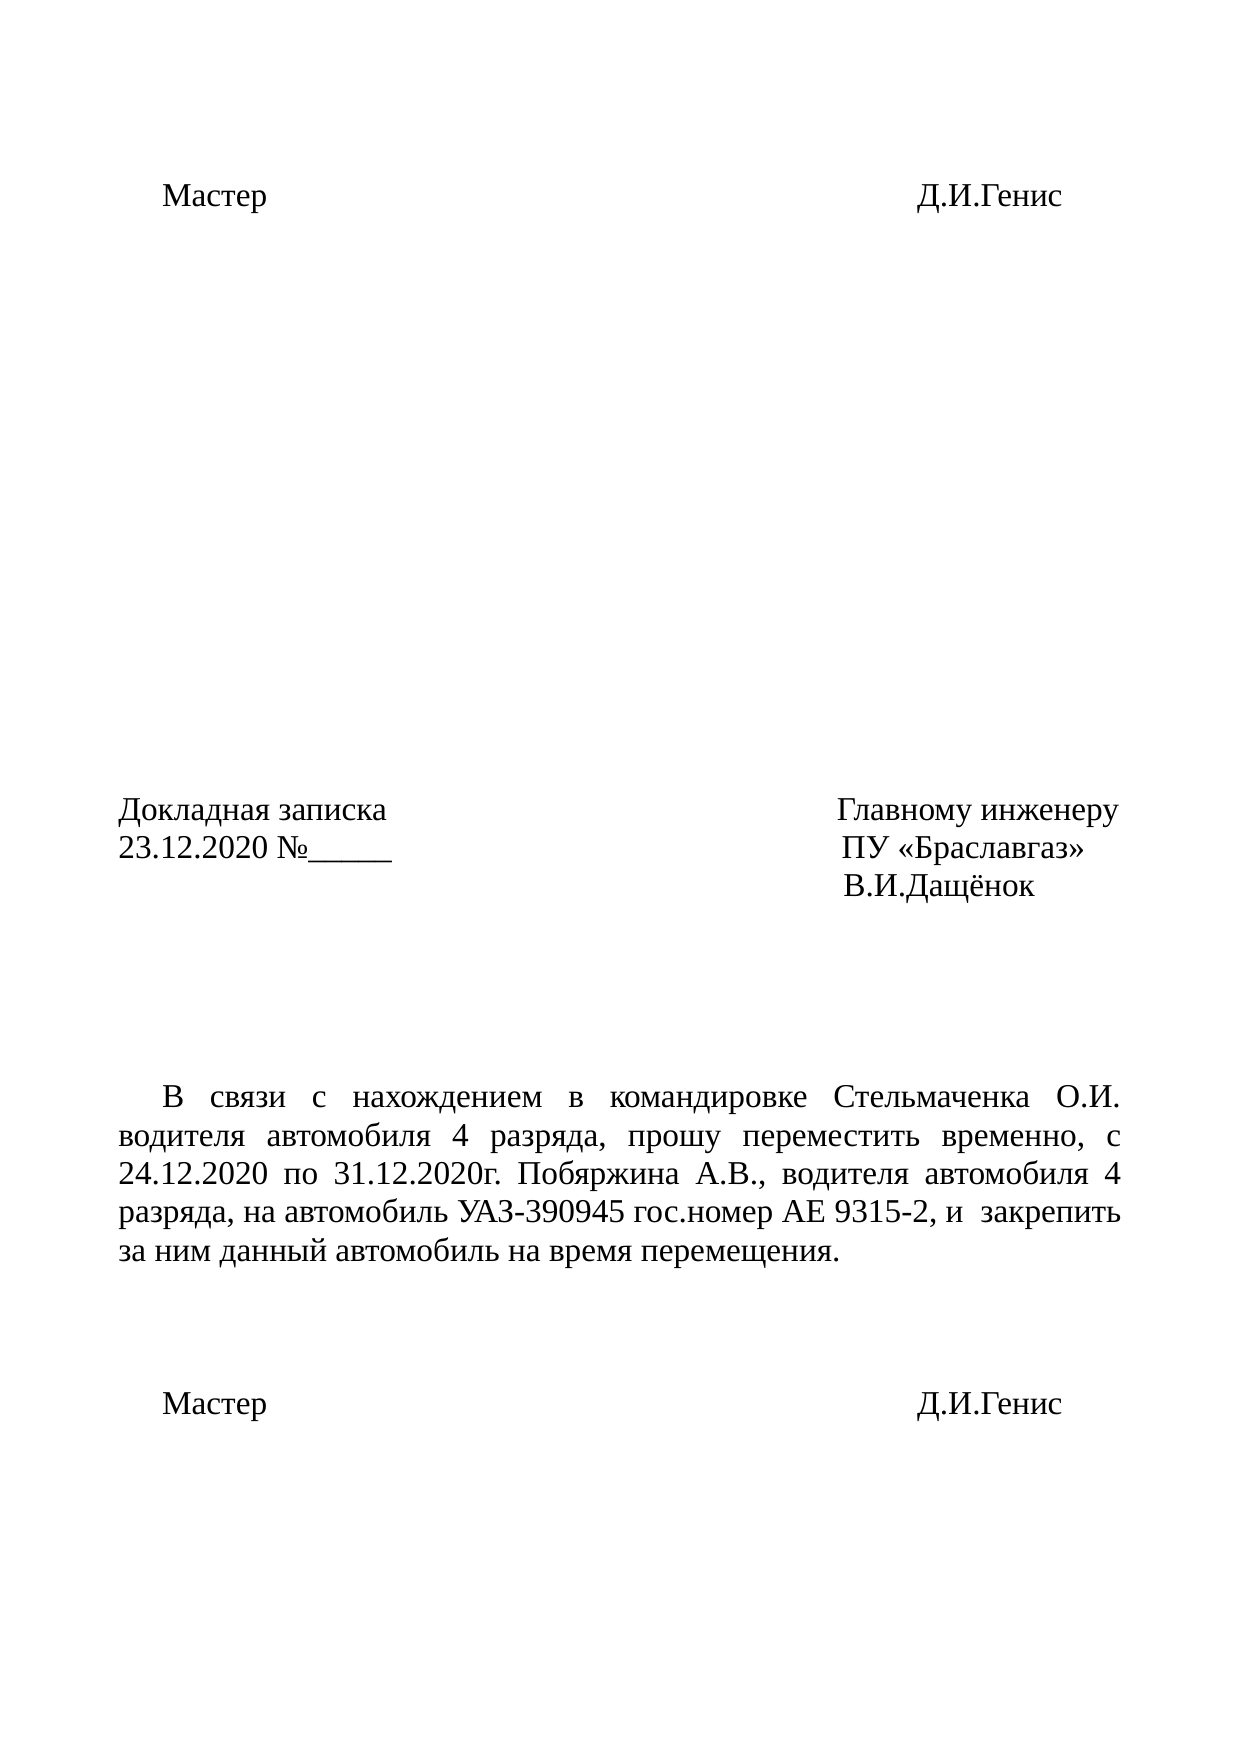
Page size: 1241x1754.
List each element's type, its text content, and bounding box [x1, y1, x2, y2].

text В связи с нахождением в командировке Стельмаченка О.И. водителя автомобиля 4 разряда, прошу переместить временно, с 24.12.2020 по 31.12.2020г. Побяржина А.В., водителя автомобиля 4 разряда, на автомобиль УАЗ-390945 гос.номер АЕ 9315-2, и закрепить за ним данный автомобиль на время перемещения. [118, 1076, 1122, 1268]
text В.И.Дащёнок [118, 866, 1122, 904]
text Докладная записка Главному инженеру [118, 789, 1122, 827]
text 23.12.2020 №_____ ПУ «Браславгаз» [118, 827, 1122, 866]
text Мастер Д.И.Генис [118, 1383, 1122, 1421]
text Мастер Д.И.Генис [118, 176, 1122, 214]
